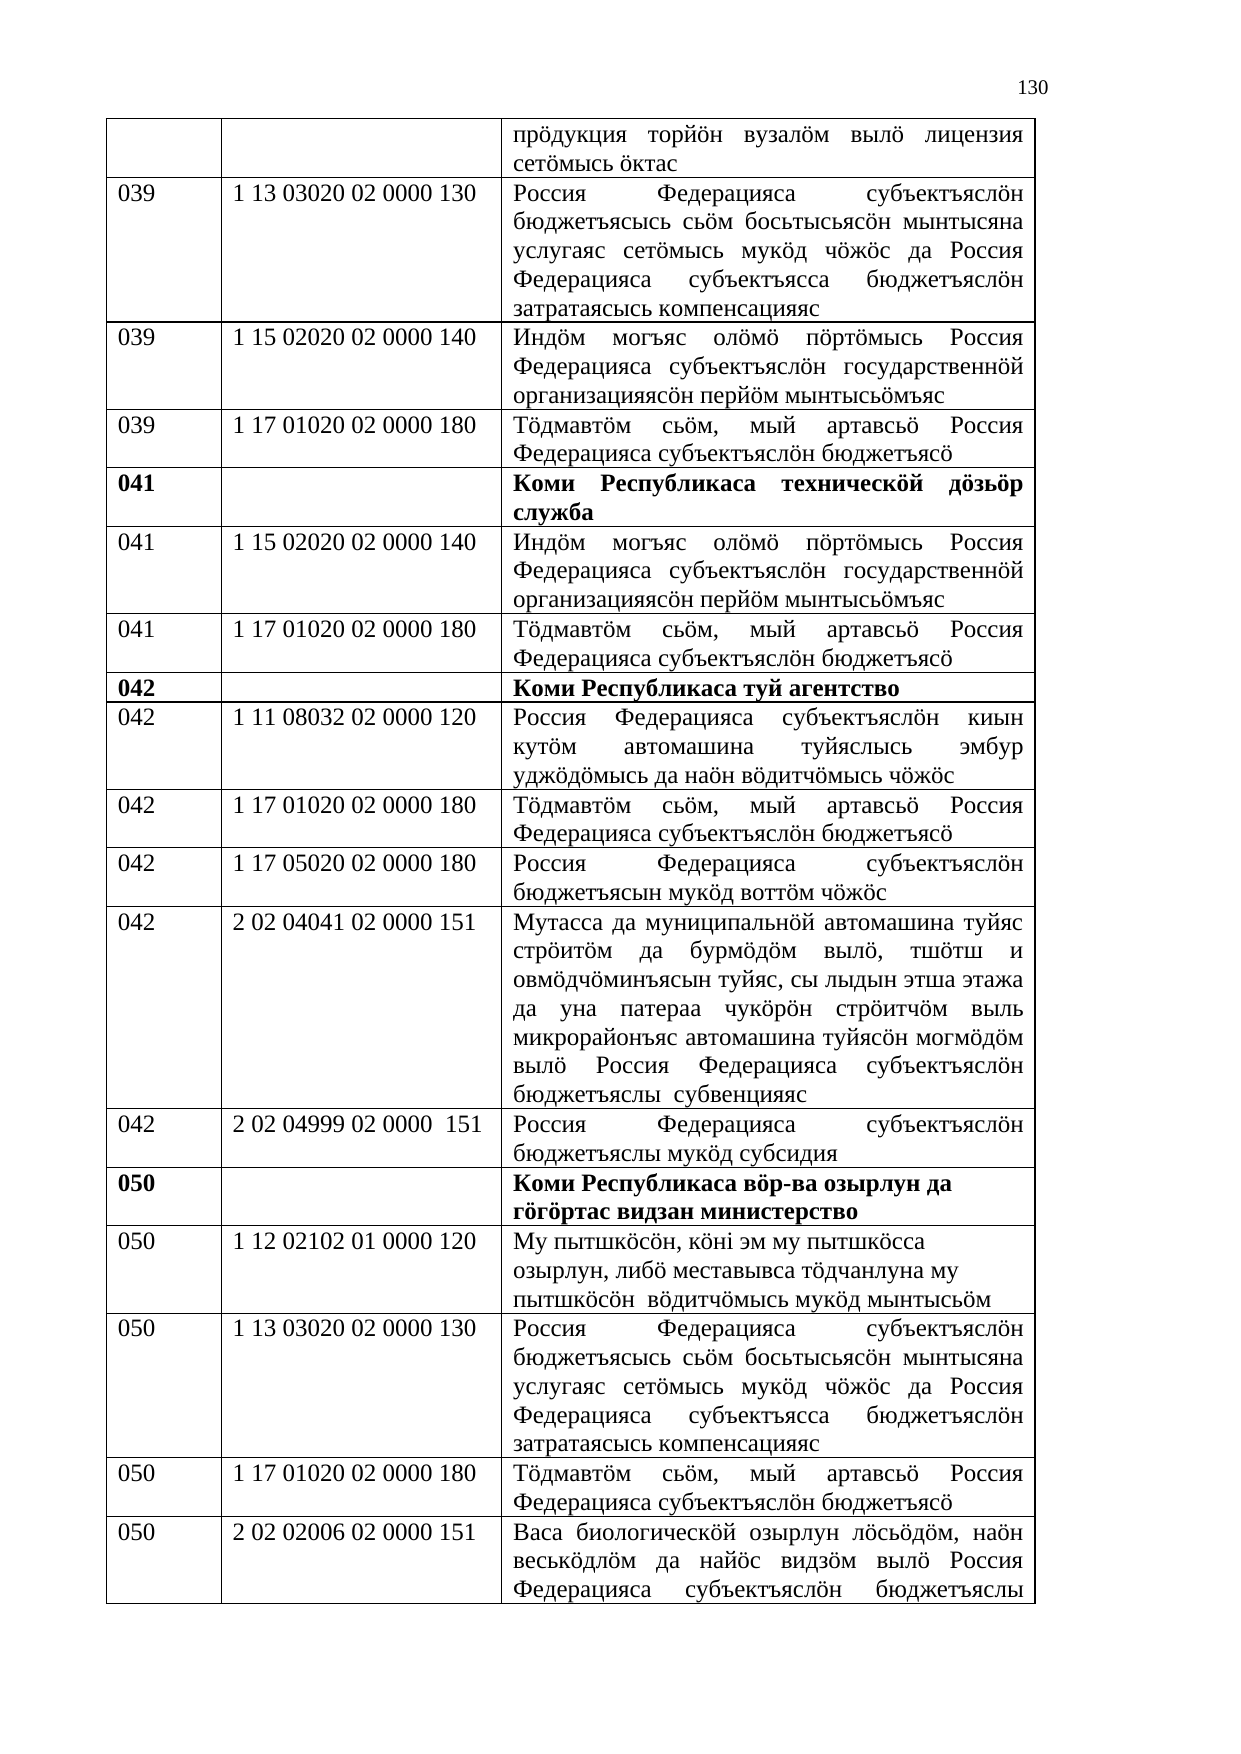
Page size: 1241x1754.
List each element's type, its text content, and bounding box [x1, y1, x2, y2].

table_cell 050 [107, 1458, 221, 1516]
table_cell Васа биологическöй озырлун лöсьöдöм, наöн веськöдлöм да найöс видзöм вылö Россия Федерацияса субъектъяслöн бюджетъяслы [502, 1517, 1034, 1603]
table_cell Коми Республикаса техническöй дöзьöр служба [502, 468, 1034, 526]
table_cell 042 [107, 907, 221, 1108]
table_cell 1 17 01020 02 0000 180 [222, 614, 501, 672]
table_cell 050 [107, 1226, 221, 1312]
table_cell 050 [107, 1168, 221, 1225]
table_cell Россия Федерацияса субъектъяслöн бюджетъясысь сьöм босьтысьясöн мынтысяна услугаяс сетöмысь мукöд чöжöс да Россия Федерацияса субъектъясса бюджетъяслöн затратаясысь компенсацияяс [502, 1314, 1034, 1457]
table_cell Коми Республикаса вöр-ва озырлун да гöгöртас видзан министерство [502, 1168, 1034, 1225]
table_cell 050 [107, 1517, 221, 1603]
table_cell Мутасса да муниципальнöй автомашина туйяс стрöитöм да бурмöдöм вылö, тшöтш и овмöдчöминъясын туйяс, сы лыдын этша этажа да уна патераа чукöрöн стрöитчöм выль микрорайонъяс автомашина туйясöн могмöдöм вылö Россия Федерацияса субъектъяслöн бюджетъяслы субвенцияяс [502, 907, 1034, 1108]
table_cell Му пытшкöсöн, кöні эм му пытшкöсса озырлун, либö меставывса тöдчанлуна му пытшкöсöн вöдитчöмысь мукöд мынтысьöм [502, 1226, 1034, 1312]
table_cell 039 [107, 323, 221, 409]
table_cell 042 [107, 703, 221, 789]
table_cell 039 [107, 410, 221, 467]
table_cell 1 15 02020 02 0000 140 [222, 527, 501, 613]
table_cell Коми Республикаса туй агентство [502, 673, 1034, 701]
table_cell 041 [107, 527, 221, 613]
table_cell 1 13 03020 02 0000 130 [222, 178, 501, 321]
table_cell 1 13 03020 02 0000 130 [222, 1314, 501, 1457]
table_cell Тöдмавтöм сьöм, мый артавсьö Россия Федерацияса субъектъяслöн бюджетъясö [502, 1458, 1034, 1516]
table_cell 1 17 01020 02 0000 180 [222, 790, 501, 847]
table_cell Тöдмавтöм сьöм, мый артавсьö Россия Федерацияса субъектъяслöн бюджетъясö [502, 410, 1034, 467]
table_cell [222, 119, 501, 177]
table_cell прöдукция торйöн вузалöм вылö лицензия сетöмысь öктас [502, 119, 1034, 177]
table_cell 2 02 04041 02 0000 151 [222, 907, 501, 1108]
table_cell [222, 673, 501, 701]
table_cell Индöм могъяс олöмö пöртöмысь Россия Федерацияса субъектъяслöн государственнöй организацияясöн перйöм мынтысьöмъяс [502, 527, 1034, 613]
table_cell [107, 119, 221, 177]
table_cell 1 12 02102 01 0000 120 [222, 1226, 501, 1312]
table_cell 1 11 08032 02 0000 120 [222, 703, 501, 789]
table_cell 1 17 01020 02 0000 180 [222, 1458, 501, 1516]
table_cell 041 [107, 468, 221, 526]
table_cell 1 17 05020 02 0000 180 [222, 848, 501, 906]
table_cell 041 [107, 614, 221, 672]
table_cell [222, 1168, 501, 1225]
table_cell 039 [107, 178, 221, 321]
table_cell 042 [107, 790, 221, 847]
table_cell 2 02 04999 02 0000 151 [222, 1109, 501, 1167]
table_cell 042 [107, 848, 221, 906]
table_cell Тöдмавтöм сьöм, мый артавсьö Россия Федерацияса субъектъяслöн бюджетъясö [502, 790, 1034, 847]
table_cell Индöм могъяс олöмö пöртöмысь Россия Федерацияса субъектъяслöн государственнöй организацияясöн перйöм мынтысьöмъяс [502, 323, 1034, 409]
table_cell 1 17 01020 02 0000 180 [222, 410, 501, 467]
table_cell 042 [107, 673, 221, 701]
table_cell 042 [107, 1109, 221, 1167]
table_cell [222, 468, 501, 526]
table_cell Россия Федерацияса субъектъяслöн бюджетъясысь сьöм босьтысьясöн мынтысяна услугаяс сетöмысь мукöд чöжöс да Россия Федерацияса субъектъясса бюджетъяслöн затратаясысь компенсацияяс [502, 178, 1034, 321]
table_cell 050 [107, 1314, 221, 1457]
table_cell 1 15 02020 02 0000 140 [222, 323, 501, 409]
table_cell Россия Федерацияса субъектъяслöн бюджетъясын мукöд воттöм чöжöс [502, 848, 1034, 906]
table_cell Россия Федерацияса субъектъяслöн киын кутöм автомашина туйяслысь эмбур уджöдöмысь да наöн вöдитчöмысь чöжöс [502, 703, 1034, 789]
table_cell Тöдмавтöм сьöм, мый артавсьö Россия Федерацияса субъектъяслöн бюджетъясö [502, 614, 1034, 672]
table_cell 2 02 02006 02 0000 151 [222, 1517, 501, 1603]
table_cell Россия Федерацияса субъектъяслöн бюджетъяслы мукöд субсидия [502, 1109, 1034, 1167]
